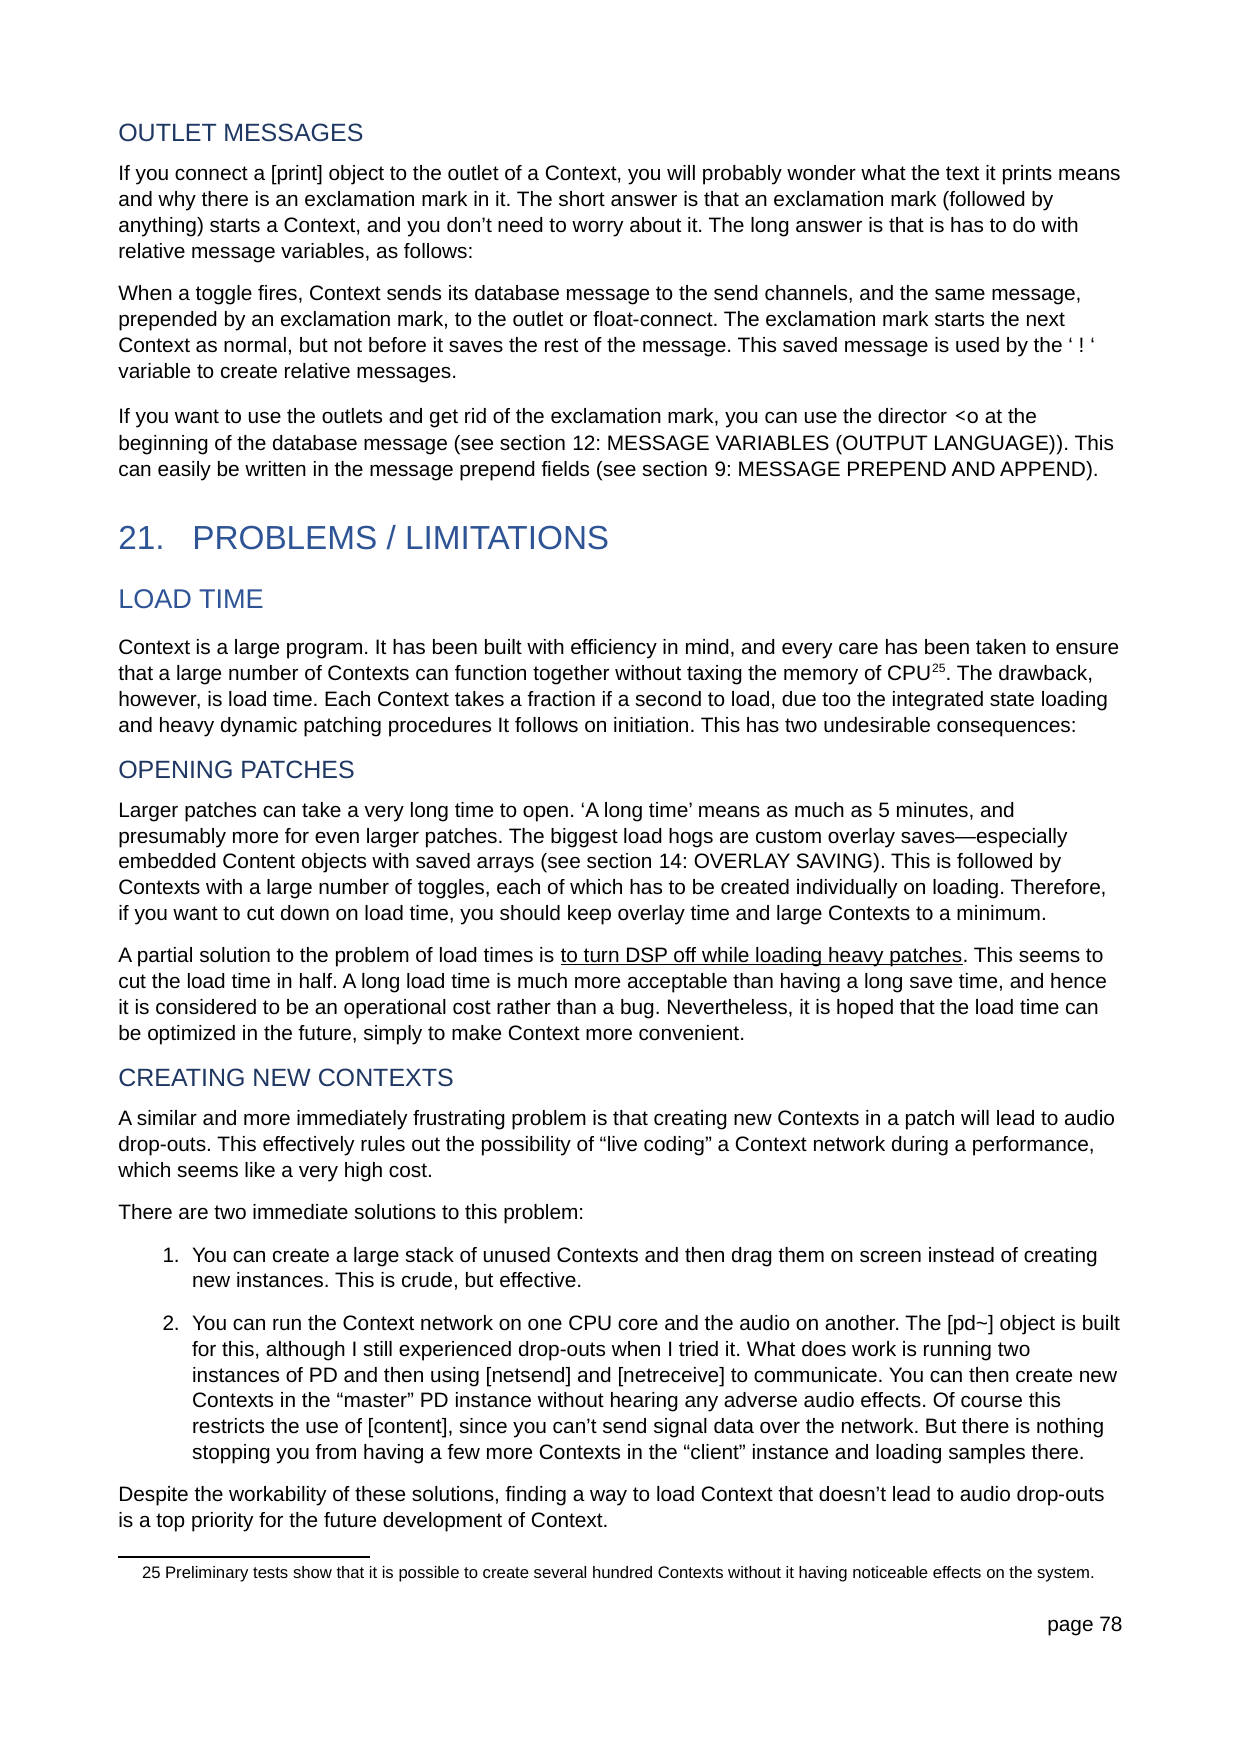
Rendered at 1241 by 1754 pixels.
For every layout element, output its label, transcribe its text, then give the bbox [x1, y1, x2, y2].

list You can run the Context network on one CPU core and the audio on another. The [pd~] object is built for this, although I still experienced drop-outs when I tried it. What does work is running two instances of PD and then using [netsend] and [netreceive] to communicate. You can then create new Contexts in the “master” PD instance without hearing any adverse audio effects. Of course this restricts the use of [content], since you can’t send signal data over the network. But there is nothing stopping you from having a few more Contexts in the “client” instance and loading samples there. [162, 1311, 1122, 1464]
text Despite the workability of these solutions, finding a way to load Context that doesn’t lead to audio drop-outs is a top priority for the future development of Context. [118, 1482, 1122, 1532]
subtitle OPENING PATCHES [118, 755, 1122, 783]
subtitle LOAD TIME [118, 583, 1122, 615]
text If you connect a [print] object to the outlet of a Context, you will probably wonder what the text it prints means and why there is an exclamation mark in it. The short answer is that an exclamation mark (followed by anything) starts a Context, and you don’t need to worry about it. The long answer is that is has to do with relative message variables, as follows: [118, 161, 1122, 262]
subtitle CREATING NEW CONTEXTS [118, 1063, 1122, 1092]
text A partial solution to the problem of load times is to turn DSP off while loading heavy patches. This seems to cut the load time in half. A long load time is much more acceptable than having a long save time, and hence it is considered to be an operational cost rather than a bug. Nevertheless, it is hoped that the load time can be optimized in the future, simply to make Context more convenient. [118, 943, 1122, 1045]
text If you want to use the outlets and get rid of the exclamation mark, you can use the director <o at the beginning of the database message (see section 12: MESSAGE VARIABLES (OUTPUT LANGUAGE)). This can easily be written in the message prepend fields (see section 9: MESSAGE PREPEND AND APPEND). [118, 401, 1122, 481]
list You can create a large stack of unused Contexts and then drag them on screen instead of creating new instances. This is crude, but effective. [162, 1242, 1122, 1292]
text A similar and more immediately frustrating problem is that creating new Contexts in a patch will lead to audio drop-outs. This effectively rules out the possibility of “live coding” a Context network during a performance, which seems like a very high cost. [118, 1106, 1122, 1182]
subtitle PROBLEMS / LIMITATIONS [118, 518, 1122, 557]
text Larger patches can take a very long time to open. ‘A long time’ means as much as 5 minutes, and presumably more for even larger patches. The biggest load hogs are custom overlay saves—especially embedded Content objects with saved arrays (see section 14: OVERLAY SAVING). This is followed by Contexts with a large number of toggles, each of which has to be created individually on loading. Therefore, if you want to cut down on load time, you should keep overlay time and large Contexts to a minimum. [118, 798, 1122, 925]
text When a toggle fires, Context sends its database message to the send channels, and the same message, prepended by an exclamation mark, to the outlet or float-connect. The exclamation mark starts the next Context as normal, but not before it saves the rest of the message. This saved message is used by the ‘ ! ‘ variable to create relative messages. [118, 281, 1122, 382]
text There are two immediate solutions to this problem: [118, 1200, 1122, 1224]
text Context is a large program. It has been built with efficiency in mind, and every care has been taken to ensure that a large number of Contexts can function together without taxing the memory of CPU. The drawback, however, is load time. Each Context takes a fraction if a second to load, due too the integrated state loading and heavy dynamic patching procedures It follows on initiation. This has two undesirable consequences: [118, 635, 1122, 736]
subtitle OUTLET MESSAGES [118, 118, 1122, 147]
text Preliminary tests show that it is possible to create several hundred Contexts without it having noticeable effects on the system. [118, 1563, 1122, 1582]
